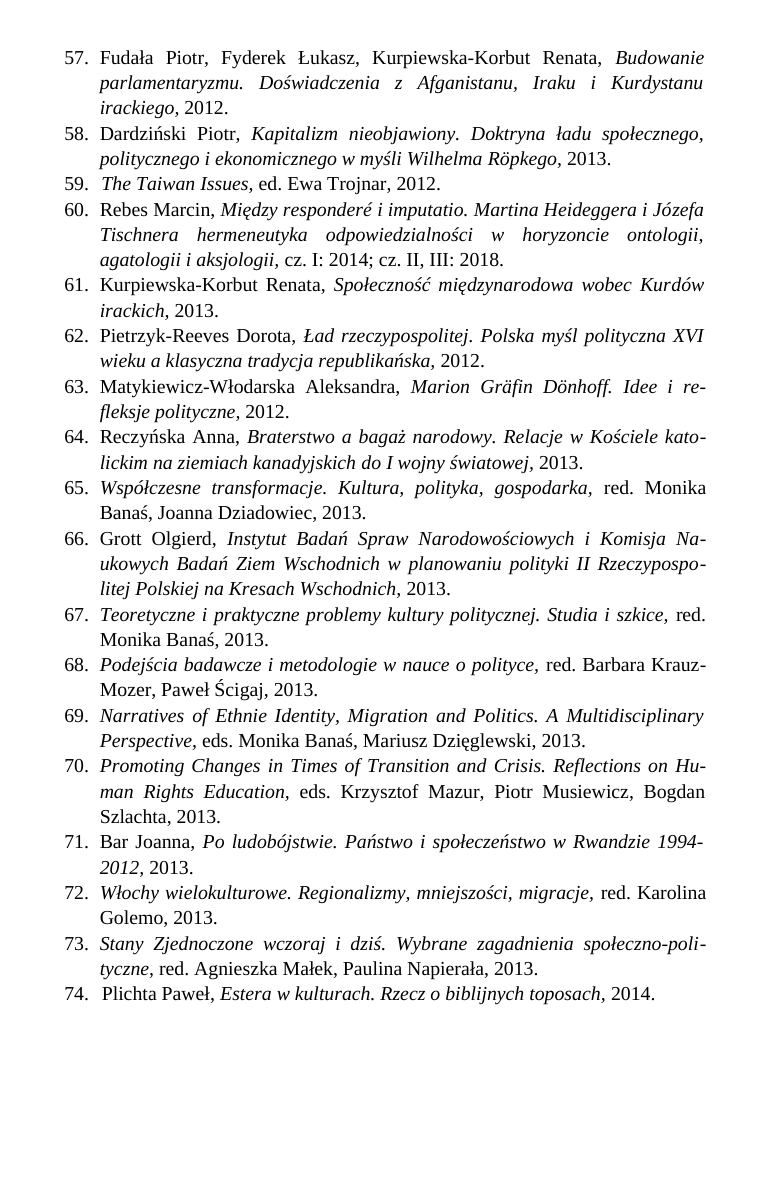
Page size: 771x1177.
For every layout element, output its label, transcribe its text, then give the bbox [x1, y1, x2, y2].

list Plichta Paweł, Estera w kulturach. Rzecz o biblijnych toposach, 2014. [64, 982, 706, 1005]
list Promoting Changes in Times of Transition and Crisis. Reflections on Hu­man Rights Education, eds. Krzysztof Mazur, Piotr Musiewicz, Bogdan Szlachta, 2013. [64, 754, 706, 828]
list Dardziński Piotr, Kapitalizm nieobjawiony. Doktryna ładu społecznego, politycznego i ekonomicznego w myśli Wilhelma Röpkego, 2013. [64, 122, 706, 170]
list Matykiewicz-Włodarska Aleksandra, Marion Gräfin Dönhoff. Idee i re­fleksje polityczne, 2012. [64, 375, 706, 423]
list Bar Joanna, Po ludobójstwie. Państwo i społeczeństwo w Rwandzie 1994- 2012, 2013. [64, 830, 706, 878]
list Narratives of Ethnie Identity, Migration and Politics. A Multidisciplinary Perspective, eds. Monika Banaś, Mariusz Dzięglewski, 2013. [64, 704, 706, 752]
list The Taiwan Issues, ed. Ewa Trojnar, 2012. [64, 172, 706, 195]
list Reczyńska Anna, Braterstwo a bagaż narodowy. Relacje w Kościele kato­lickim na ziemiach kanadyjskich do I wojny światowej, 2013. [64, 425, 706, 473]
list Kurpiewska-Korbut Renata, Społeczność międzynarodowa wobec Kur­dów irackich, 2013. [64, 273, 706, 322]
list Stany Zjednoczone wczoraj i dziś. Wybrane zagadnienia społeczno-poli­tyczne, red. Agnieszka Małek, Paulina Napierała, 2013. [64, 932, 706, 980]
list Grott Olgierd, Instytut Badań Spraw Narodowościowych i Komisja Na­ukowych Badań Ziem Wschodnich w planowaniu polityki II Rzeczypospo­litej Polskiej na Kresach Wschodnich, 2013. [64, 527, 706, 600]
list Pietrzyk-Reeves Dorota, Ład rzeczypospolitej. Polska myśl polityczna XVI wieku a klasyczna tradycja republikańska, 2012. [64, 324, 706, 372]
list Podejścia badawcze i metodologie w nauce o polityce, red. Barbara Krauz­-Mozer, Paweł Ścigaj, 2013. [64, 653, 706, 701]
list Włochy wielokulturowe. Regionalizmy, mniejszości, migracje, red. Karoli­na Golemo, 2013. [64, 881, 706, 929]
list Rebes Marcin, Między responderé i imputatio. Martina Heideggera i Jó­zefa Tischnera hermeneutyka odpowiedzialności w horyzoncie ontologii, agatologii i aksjologii, cz. I: 2014; cz. II, III: 2018. [64, 197, 706, 271]
list Fudała Piotr, Fyderek Łukasz, Kurpiewska-Korbut Renata, Budowanie parlamentaryzmu. Doświadczenia z Afganistanu, Iraku i Kurdystanu irackiego, 2012. [64, 46, 706, 119]
list Współczesne transformacje. Kultura, polityka, gospodarka, red. Monika Banaś, Joanna Dziadowiec, 2013. [64, 476, 706, 524]
list Teoretyczne i praktyczne problemy kultury politycznej. Studia i szkice, red. Monika Banaś, 2013. [64, 602, 706, 651]
